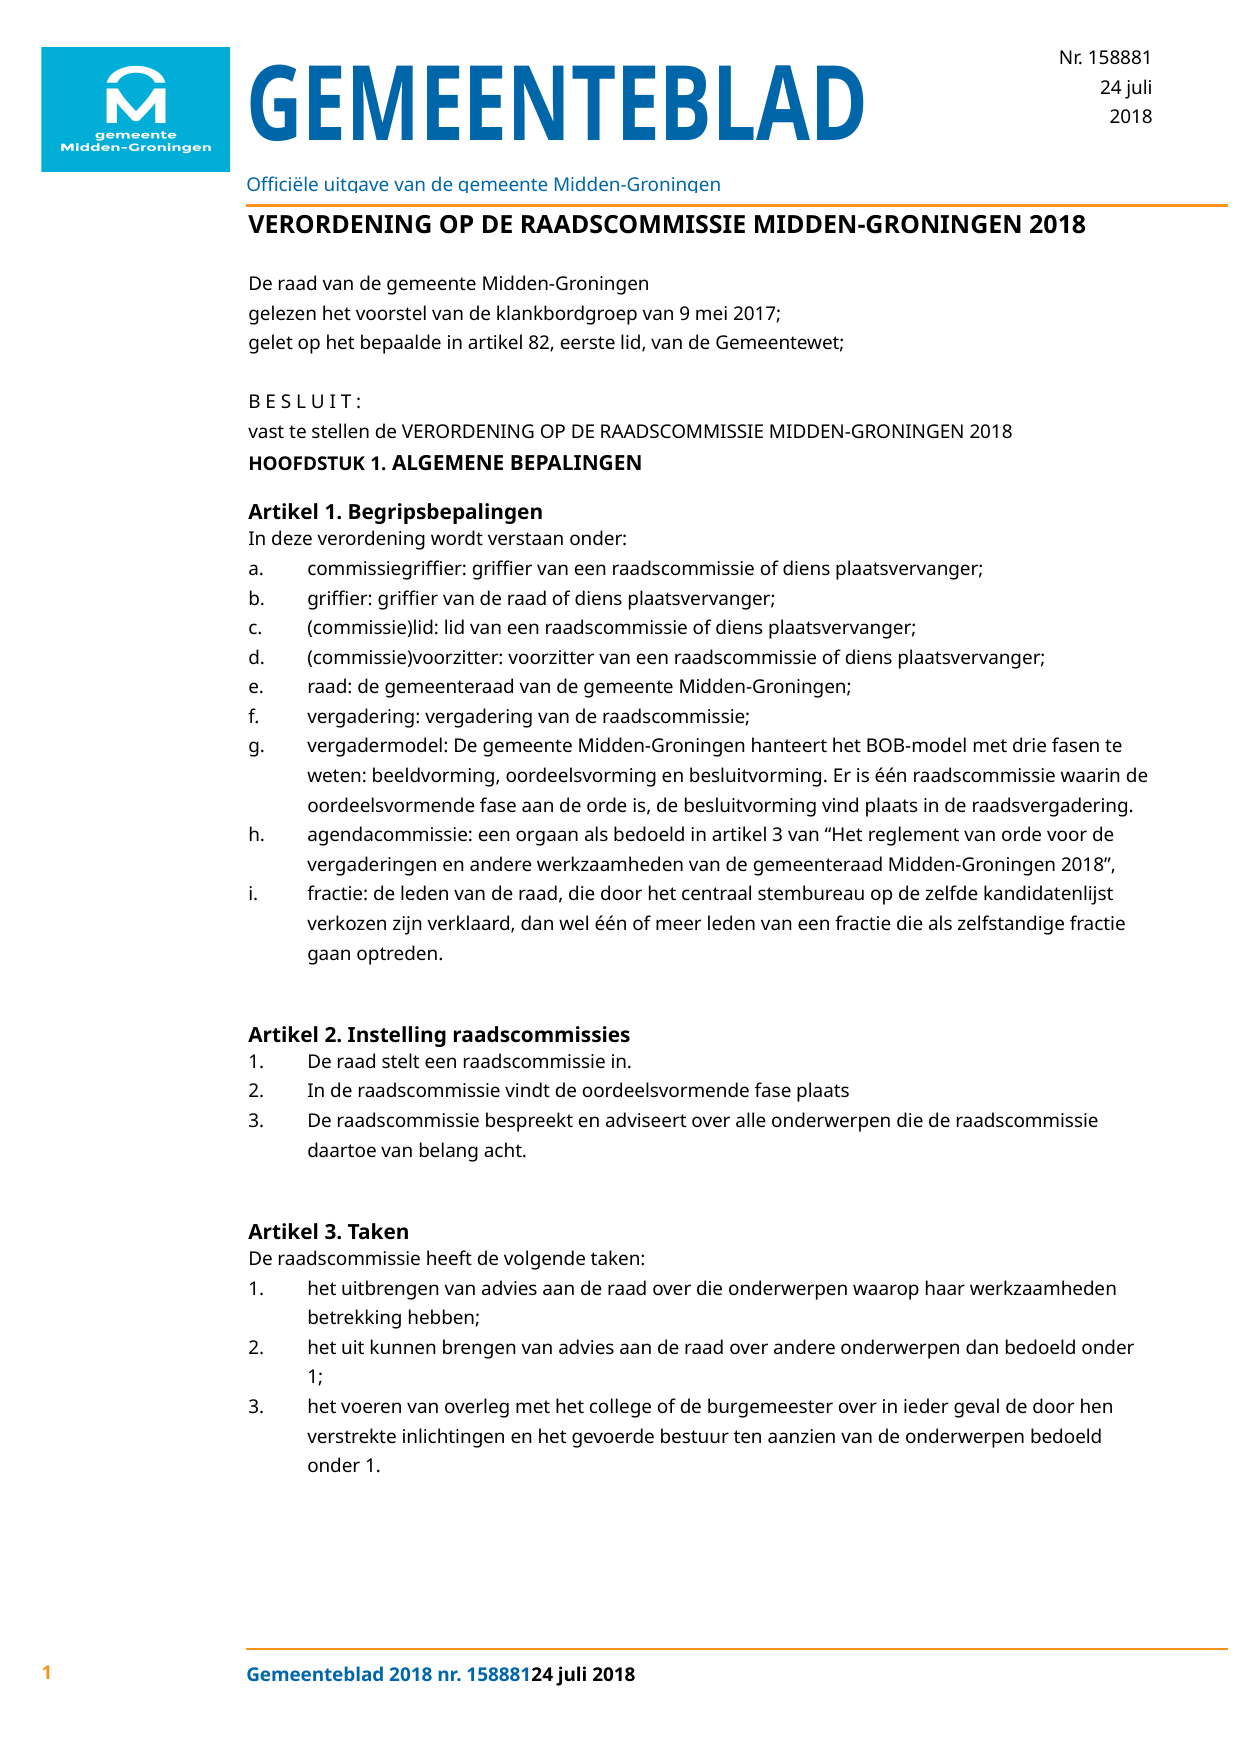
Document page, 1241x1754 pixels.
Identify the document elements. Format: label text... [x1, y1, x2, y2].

text gelezen het voorstel van de klankbordgroep van 9 mei 2017; [248, 300, 1152, 326]
list raad: de gemeenteraad van de gemeente Midden-Groningen; [248, 673, 1152, 699]
list De raad stelt een raadscommissie in. [248, 1048, 1152, 1074]
list het uitbrengen van advies aan de raad over die onderwerpen waarop haar werkzaamheden betrekking hebben; [248, 1275, 1152, 1330]
list commissiegriffier: griffier van een raadscommissie of diens plaatsvervanger; [248, 555, 1152, 581]
picture [184, 146, 190, 153]
list (commissie)voorzitter: voorzitter van een raadscommissie of diens plaatsvervanger; [248, 644, 1152, 669]
text VERORDENING OP DE RAADSCOMMISSIE MIDDEN-GRONINGEN 2018 [248, 207, 1152, 241]
text In deze verordening wordt verstaan onder: [248, 526, 1152, 551]
list agendacommissie: een orgaan als bedoeld in artikel 3 van “Het reglement van orde voor de vergaderingen en andere werkzaamheden van de gemeenteraad Midden-Groningen 2018”, [248, 821, 1152, 877]
list De raadscommissie bespreekt en adviseert over alle onderwerpen die de raadscommissie daartoe van belang acht. [248, 1107, 1152, 1163]
list In de raadscommissie vindt de oordeelsvormende fase plaats [248, 1078, 1152, 1103]
text Artikel 1. Begripsbepalingen [248, 497, 1152, 526]
text Artikel 2. Instelling raadscommissies [248, 1020, 1152, 1048]
text De raad van de gemeente Midden-Groningen [248, 270, 1152, 296]
list (commissie)lid: lid van een raadscommissie of diens plaatsvervanger; [248, 614, 1152, 640]
text De raadscommissie heeft de volgende taken: [248, 1245, 1152, 1271]
list vergadering: vergadering van de raadscommissie; [248, 703, 1152, 729]
text B E S L U I T : [248, 389, 1152, 414]
text HOOFDSTUK 1. ALGEMENE BEPALINGEN [248, 448, 1152, 476]
text gelet op het bepaalde in artikel 82, eerste lid, van de Gemeentewet; [248, 329, 1152, 355]
list fractie: de leden van de raad, die door het centraal stembureau op de zelfde kandidatenlijst verkozen zijn verklaard, dan wel één of meer leden van een fractie die als zelfstandige fractie gaan optreden. [248, 881, 1152, 965]
picture [108, 66, 164, 82]
list vergadermodel: De gemeente Midden-Groningen hanteert het BOB-model met drie fasen te weten: beeldvorming, oordeelsvorming en besluitvorming. Er is één raadscommissie waarin de oordeelsvormende fase aan de orde is, de besluitvorming vind plaats in de raadsvergadering. [248, 733, 1152, 817]
text vast te stellen de VERORDENING OP DE RAADSCOMMISSIE MIDDEN-GRONINGEN 2018 [248, 418, 1152, 444]
text Artikel 3. Taken [248, 1217, 1152, 1245]
list griffier: griffier van de raad of diens plaatsvervanger; [248, 585, 1152, 610]
picture [107, 89, 165, 122]
list het uit kunnen brengen van advies aan de raad over andere onderwerpen dan bedoeld onder 1; [248, 1334, 1152, 1389]
list het voeren van overleg met het college of de burgemeester over in ieder geval de door hen verstrekte inlichtingen en het gevoerde bestuur ten aanzien van de onderwerpen bedoeld onder 1. [248, 1393, 1152, 1478]
